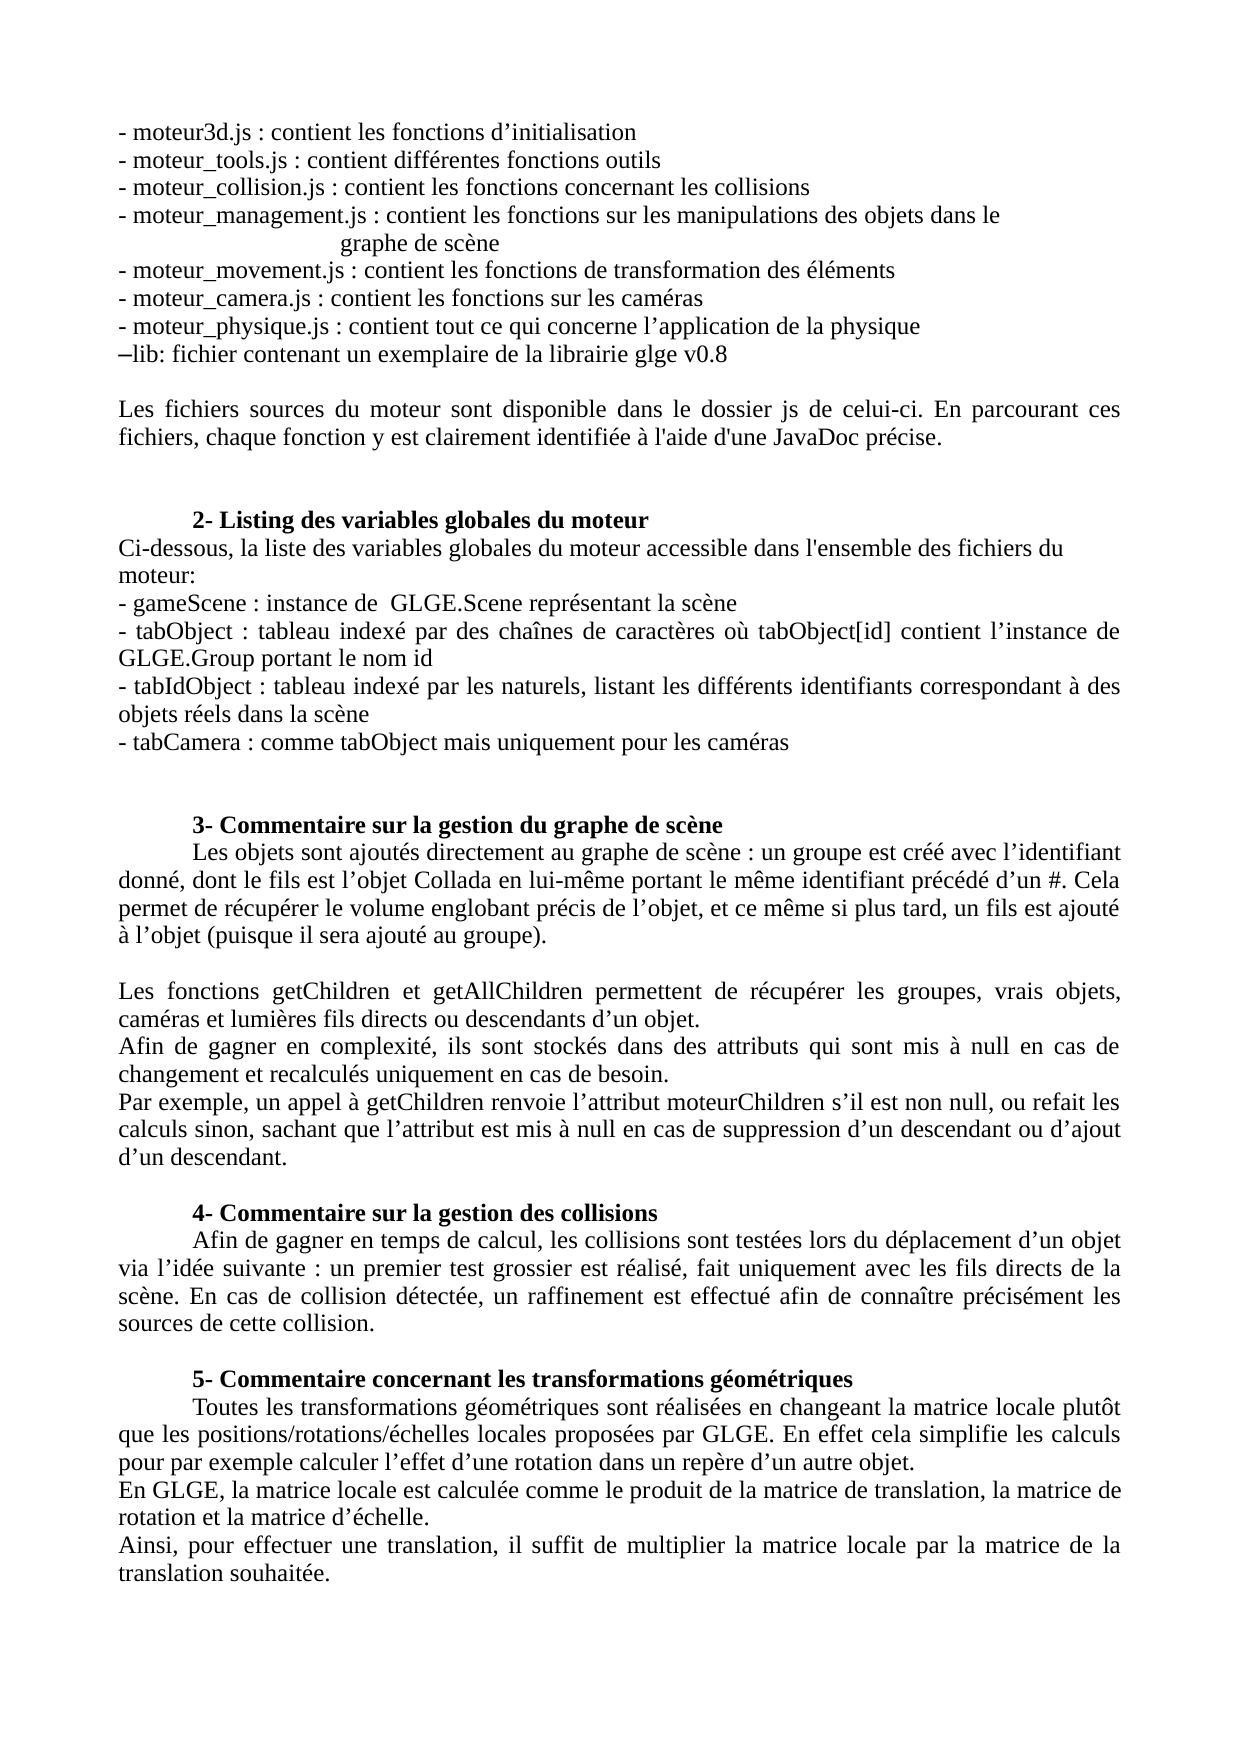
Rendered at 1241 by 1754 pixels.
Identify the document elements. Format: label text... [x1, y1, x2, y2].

text Ci-dessous, la liste des variables globales du moteur accessible dans l'ensemble des fichiers du moteur: [118, 534, 1122, 589]
text - gameScene : instance de GLGE.Scene représentant la scène [118, 589, 1122, 617]
text Les objets sont ajoutés directement au graphe de scène : un groupe est créé avec l’identifiant donné, dont le fils est l’objet Collada en lui-même portant le même identifiant précédé d’un #. Cela permet de récupérer le volume englobant précis de l’objet, et ce même si plus tard, un fils est ajouté à l’objet (puisque il sera ajouté au groupe). [118, 838, 1122, 949]
text Ainsi, pour effectuer une translation, il suffit de multiplier la matrice locale par la matrice de la translation souhaitée. [118, 1531, 1122, 1587]
list - moteur_collision.js : contient les fonctions concernant les collisions [118, 173, 1122, 201]
text Toutes les transformations géométriques sont réalisées en changeant la matrice locale plutôt que les positions/rotations/échelles locales proposées par GLGE. En effet cela simplifie les calculs pour par exemple calculer l’effet d’une rotation dans un repère d’un autre objet. [118, 1393, 1122, 1476]
text Les fonctions getChildren et getAllChildren permettent de récupérer les groupes, vrais objets, caméras et lumières fils directs ou descendants d’un objet. [118, 977, 1122, 1032]
text 5- Commentaire concernant les transformations géométriques [118, 1365, 1122, 1393]
list - moteur3d.js : contient les fonctions d’initialisation [118, 118, 1122, 146]
list - moteur_management.js : contient les fonctions sur les manipulations des objets dans le graphe de scène [118, 201, 1122, 257]
list - moteur_physique.js : contient tout ce qui concerne l’application de la physique [118, 312, 1122, 340]
list - moteur_movement.js : contient les fonctions de transformation des éléments [118, 257, 1122, 284]
text - tabIdObject : tableau indexé par les naturels, listant les différents identifiants correspondant à des objets réels dans la scène [118, 672, 1122, 728]
list - moteur_camera.js : contient les fonctions sur les caméras [118, 284, 1122, 312]
list lib: fichier contenant un exemplaire de la librairie glge v0.8 [118, 340, 1122, 367]
text Afin de gagner en temps de calcul, les collisions sont testées lors du déplacement d’un objet via l’idée suivante : un premier test grossier est réalisé, fait uniquement avec les fils directs de la scène. En cas de collision détectée, un raffinement est effectué afin de connaître précisément les sources de cette collision. [118, 1226, 1122, 1337]
text - tabObject : tableau indexé par des chaînes de caractères où tabObject[id] contient l’instance de GLGE.Group portant le nom id [118, 617, 1122, 672]
text Les fichiers sources du moteur sont disponible dans le dossier js de celui-ci. En parcourant ces fichiers, chaque fonction y est clairement identifiée à l'aide d'une JavaDoc précise. [118, 395, 1122, 451]
text 3- Commentaire sur la gestion du graphe de scène [118, 811, 1122, 838]
text 2- Listing des variables globales du moteur [118, 506, 1122, 534]
text En GLGE, la matrice locale est calculée comme le produit de la matrice de translation, la matrice de rotation et la matrice d’échelle. [118, 1476, 1122, 1531]
text - tabCamera : comme tabObject mais uniquement pour les caméras [118, 728, 1122, 755]
text Afin de gagner en complexité, ils sont stockés dans des attributs qui sont mis à null en cas de changement et recalculés uniquement en cas de besoin. [118, 1032, 1122, 1088]
text 4- Commentaire sur la gestion des collisions [118, 1199, 1122, 1226]
list - moteur_tools.js : contient différentes fonctions outils [118, 146, 1122, 173]
text Par exemple, un appel à getChildren renvoie l’attribut moteurChildren s’il est non null, ou refait les calculs sinon, sachant que l’attribut est mis à null en cas de suppression d’un descendant ou d’ajout d’un descendant. [118, 1088, 1122, 1171]
